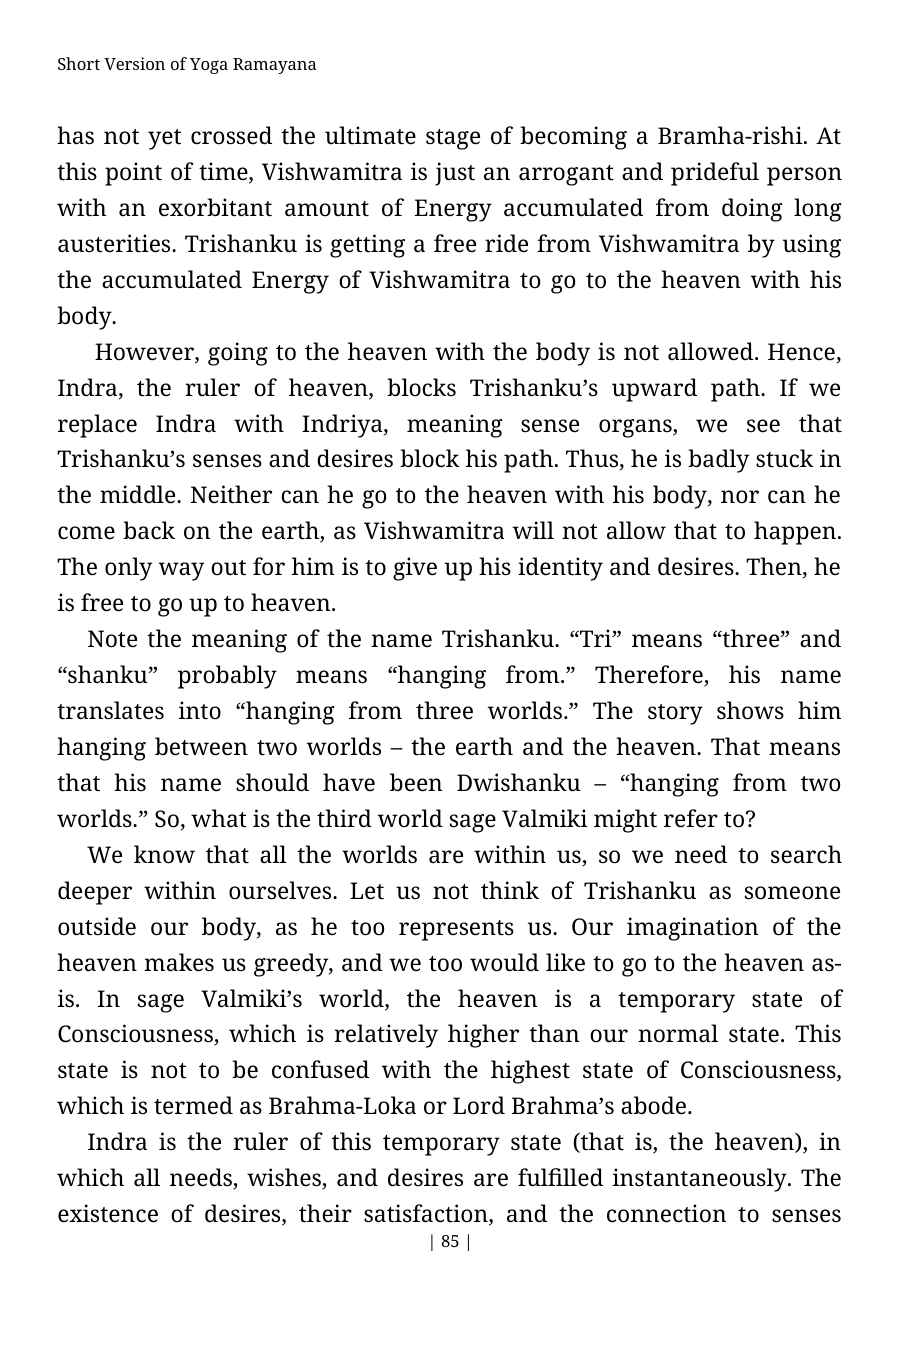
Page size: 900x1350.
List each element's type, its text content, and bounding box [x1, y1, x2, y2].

text However, going to the heaven with the body is not allowed. Hence, Indra, the ruler of heaven, blocks Trishanku’s upward path. If we replace Indra with Indriya, meaning sense organs, we see that Trishanku’s senses and desires block his path. Thus, he is badly stuck in the middle. Neither can he go to the heaven with his body, nor can he come back on the earth, as Vishwamitra will not allow that to happen. The only way out for him is to give up his identity and desires. Then, he is free to go up to heaven. [57, 336, 843, 618]
text has not yet crossed the ultimate stage of becoming a Bramha-rishi. At this point of time, Vishwamitra is just an arrogant and prideful person with an exorbitant amount of Energy accumulated from doing long austerities. Trishanku is getting a free ride from Vishwamitra by using the accumulated Energy of Vishwamitra to go to the heaven with his body. [57, 120, 843, 331]
text Note the meaning of the name Trishanku. “Tri” means “three” and “shanku” probably means “hanging from.” Therefore, his name translates into “hanging from three worlds.” The story shows him hanging between two worlds – the earth and the heaven. That means that his name should have been Dwishanku – “hanging from two worlds.” So, what is the third world sage Valmiki might refer to? [57, 623, 843, 834]
text We know that all the worlds are within us, so we need to search deeper within ourselves. Let us not think of Trishanku as someone outside our body, as he too represents us. Our imagination of the heaven makes us greedy, and we too would like to go to the heaven as-is. In sage Valmiki’s world, the heaven is a temporary state of Consciousness, which is relatively higher than our normal state. This state is not to be confused with the highest state of Consciousness, which is termed as Brahma-Loka or Lord Brahma’s abode. [57, 839, 843, 1122]
text Indra is the ruler of this temporary state (that is, the heaven), in which all needs, wishes, and desires are fulfilled instantaneously. The existence of desires, their satisfaction, and the connection to senses [57, 1126, 843, 1229]
